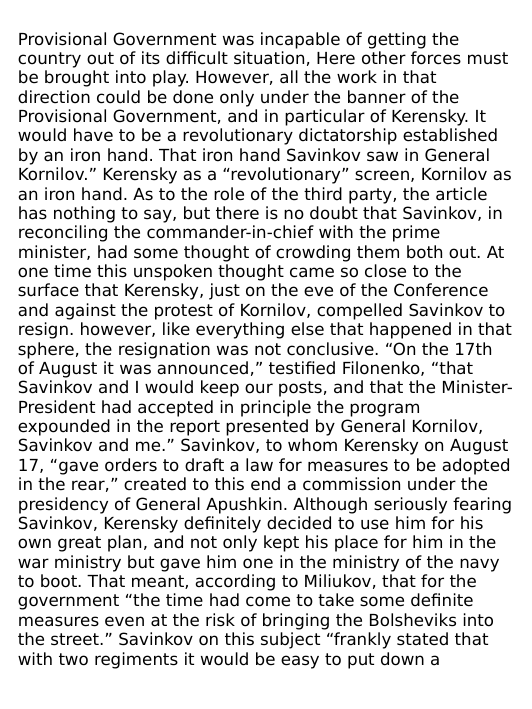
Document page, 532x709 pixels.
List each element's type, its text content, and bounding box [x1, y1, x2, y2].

text Provisional Government was incapable of getting the country out of its difficult situation, Here other forces must be brought into play. However, all the work in that direction could be done only under the banner of the Provisional Government, and in particular of Kerensky. It would have to be a revolutionary dictatorship established by an iron hand. That iron hand Savinkov saw in General Kornilov.” Kerensky as a “revolutionary” screen, Kornilov as an iron hand. As to the role of the third party, the article has nothing to say, but there is no doubt that Savinkov, in reconciling the commander-in-chief with the prime minister, had some thought of crowding them both out. At one time this unspoken thought came so close to the surface that Kerensky, just on the eve of the Conference and against the protest of Kornilov, compelled Savinkov to resign. however, like everything else that happened in that sphere, the resignation was not conclusive. “On the 17th of August it was announced,” testified Filonenko, “that Savinkov and I would keep our posts, and that the Minister-President had accepted in principle the program expounded in the report presented by General Kornilov, Savinkov and me.” Savinkov, to whom Kerensky on August 17, “gave orders to draft a law for measures to be adopted in the rear,” created to this end a commission under the presidency of General Apushkin. Although seriously fearing Savinkov, Kerensky definitely decided to use him for his own great plan, and not only kept his place for him in the war ministry but gave him one in the ministry of the navy to boot. That meant, according to Miliukov, that for the government “the time had come to take some definite measures even at the risk of bringing the Bolsheviks into the street.” Savinkov on this subject “frankly stated that with two regiments it would be easy to put down a [18, 29, 514, 669]
